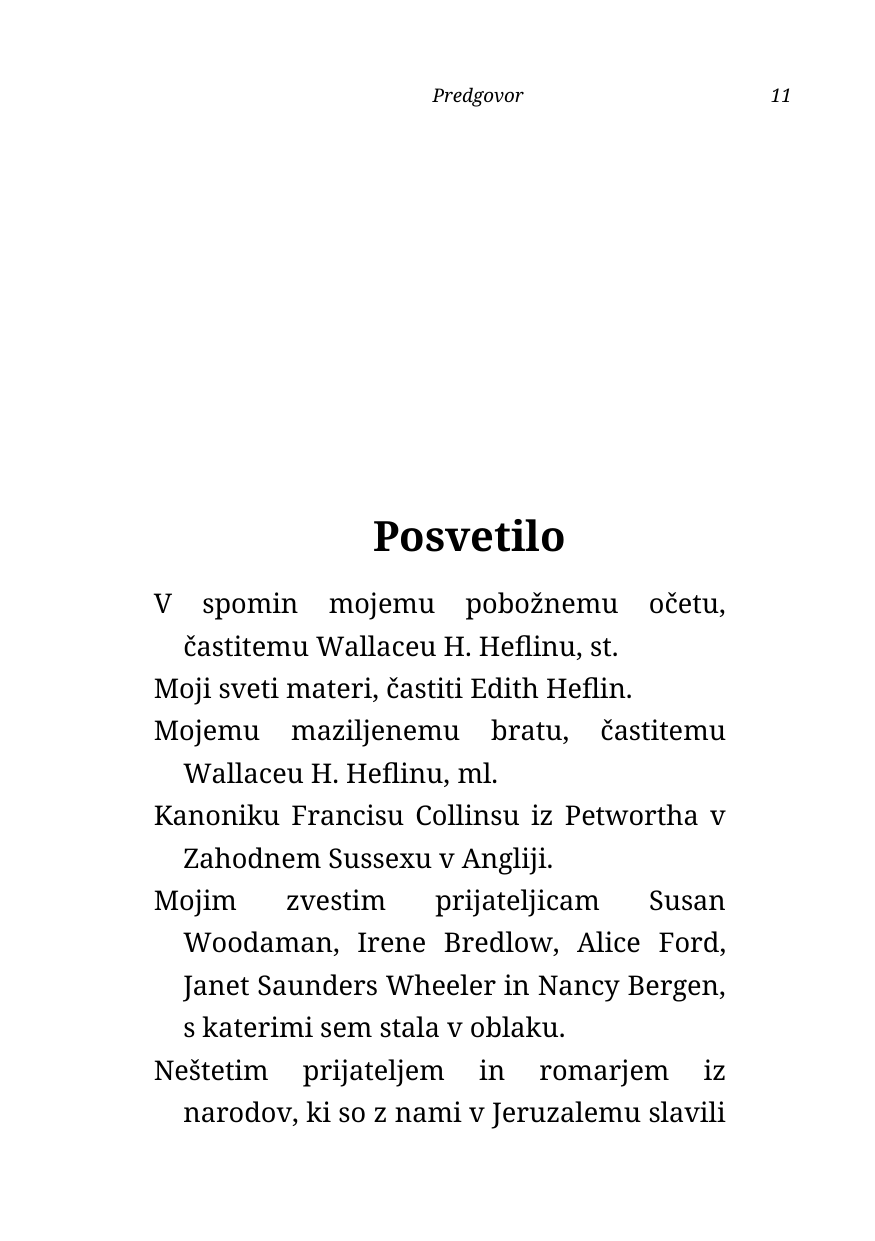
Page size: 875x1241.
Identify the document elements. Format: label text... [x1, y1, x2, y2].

text Moji sveti materi, častiti Edith Heflin. [153, 669, 726, 706]
text Mojim zvestim prijateljicam Susan Woodaman, Irene Bredlow, Alice Ford, Janet Saunders Wheeler in Nancy Bergen, s katerimi sem stala v oblaku. [153, 881, 726, 1046]
text Mojemu maziljenemu bratu, častitemu Wallaceu H. Heflinu, ml. [153, 712, 726, 791]
text Kanoniku Francisu Collinsu iz Petwortha v Zahodnem Sussexu v Angliji. [153, 797, 726, 876]
text Neštetim prijateljem in romarjem iz narodov, ki so z nami v Jeruzalemu slavili [153, 1051, 726, 1130]
subtitle Posvetilo [153, 507, 756, 564]
text V spomin mojemu pobožnemu očetu, častitemu Wallaceu H. Heflinu, st. [153, 585, 726, 664]
